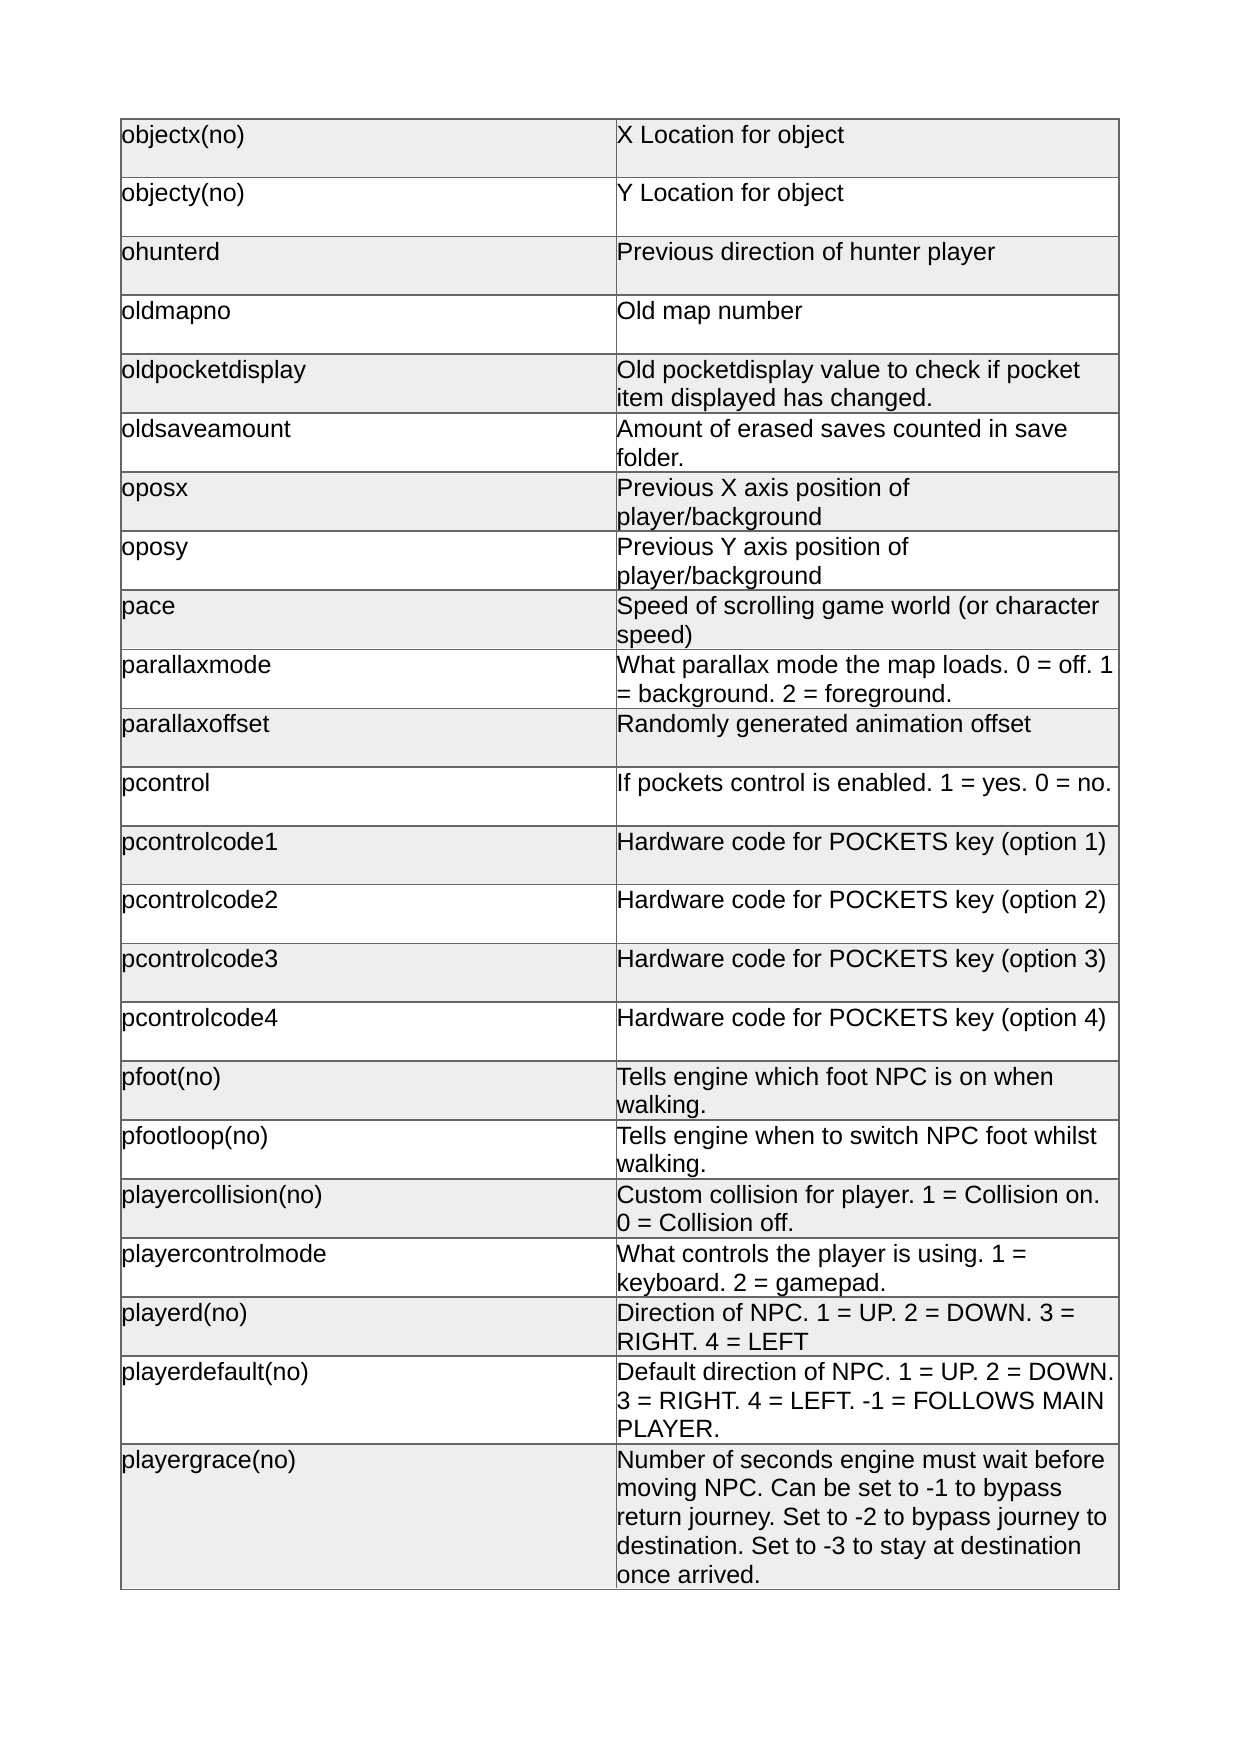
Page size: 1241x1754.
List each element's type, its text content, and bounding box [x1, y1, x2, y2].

table_cell pcontrol [122, 768, 616, 825]
table_cell pcontrolcode3 [122, 944, 616, 1001]
table_cell pfoot(no) [122, 1062, 616, 1119]
table_cell Tells engine which foot NPC is on when walking. [617, 1062, 1118, 1119]
table_cell What parallax mode the map loads. 0 = off. 1 = background. 2 = foreground. [617, 650, 1118, 707]
table_cell Previous Y axis position of player/background [617, 532, 1118, 589]
table_cell ohunterd [122, 237, 616, 294]
table_cell Hardware code for POCKETS key (option 4) [617, 1003, 1118, 1060]
table_cell Speed of scrolling game world (or character speed) [617, 591, 1118, 648]
table_cell oldpocketdisplay [122, 355, 616, 412]
table_cell parallaxmode [122, 650, 616, 707]
table_cell Hardware code for POCKETS key (option 2) [617, 885, 1118, 942]
table_cell playerd(no) [122, 1298, 616, 1355]
table_cell Direction of NPC. 1 = UP. 2 = DOWN. 3 = RIGHT. 4 = LEFT [617, 1298, 1118, 1355]
table_cell playerdefault(no) [122, 1357, 616, 1443]
table_cell Previous direction of hunter player [617, 237, 1118, 294]
table_cell Hardware code for POCKETS key (option 3) [617, 944, 1118, 1001]
table_cell pcontrolcode2 [122, 885, 616, 942]
table_cell Old pocketdisplay value to check if pocket item displayed has changed. [617, 355, 1118, 412]
table_cell oldsaveamount [122, 414, 616, 471]
table_cell objecty(no) [122, 178, 616, 236]
table_cell oposx [122, 473, 616, 530]
table_cell What controls the player is using. 1 = keyboard. 2 = gamepad. [617, 1239, 1118, 1296]
table_cell Randomly generated animation offset [617, 709, 1118, 766]
table_cell Tells engine when to switch NPC foot whilst walking. [617, 1121, 1118, 1178]
table_cell If pockets control is enabled. 1 = yes. 0 = no. [617, 768, 1118, 825]
table_cell oldmapno [122, 296, 616, 353]
table_cell Custom collision for player. 1 = Collision on. 0 = Collision off. [617, 1180, 1118, 1237]
table_cell parallaxoffset [122, 709, 616, 766]
table_cell Amount of erased saves counted in save folder. [617, 414, 1118, 471]
table_cell playergrace(no) [122, 1445, 616, 1588]
table_cell pfootloop(no) [122, 1121, 616, 1178]
table_cell pace [122, 591, 616, 648]
table_cell playercollision(no) [122, 1180, 616, 1237]
table_cell objectx(no) [122, 120, 616, 177]
table_cell Y Location for object [617, 178, 1118, 236]
table_cell playercontrolmode [122, 1239, 616, 1296]
table_cell Default direction of NPC. 1 = UP. 2 = DOWN. 3 = RIGHT. 4 = LEFT. -1 = FOLLOWS MAIN PLAYER. [617, 1357, 1118, 1443]
table_cell oposy [122, 532, 616, 589]
table_cell pcontrolcode4 [122, 1003, 616, 1060]
table_cell pcontrolcode1 [122, 827, 616, 884]
table_cell Previous X axis position of player/background [617, 473, 1118, 530]
table_cell Old map number [617, 296, 1118, 353]
table_cell X Location for object [617, 120, 1118, 177]
table_cell Number of seconds engine must wait before moving NPC. Can be set to -1 to bypass return journey. Set to -2 to bypass journey to destination. Set to -3 to stay at destination once arrived. [617, 1445, 1118, 1588]
table_cell Hardware code for POCKETS key (option 1) [617, 827, 1118, 884]
